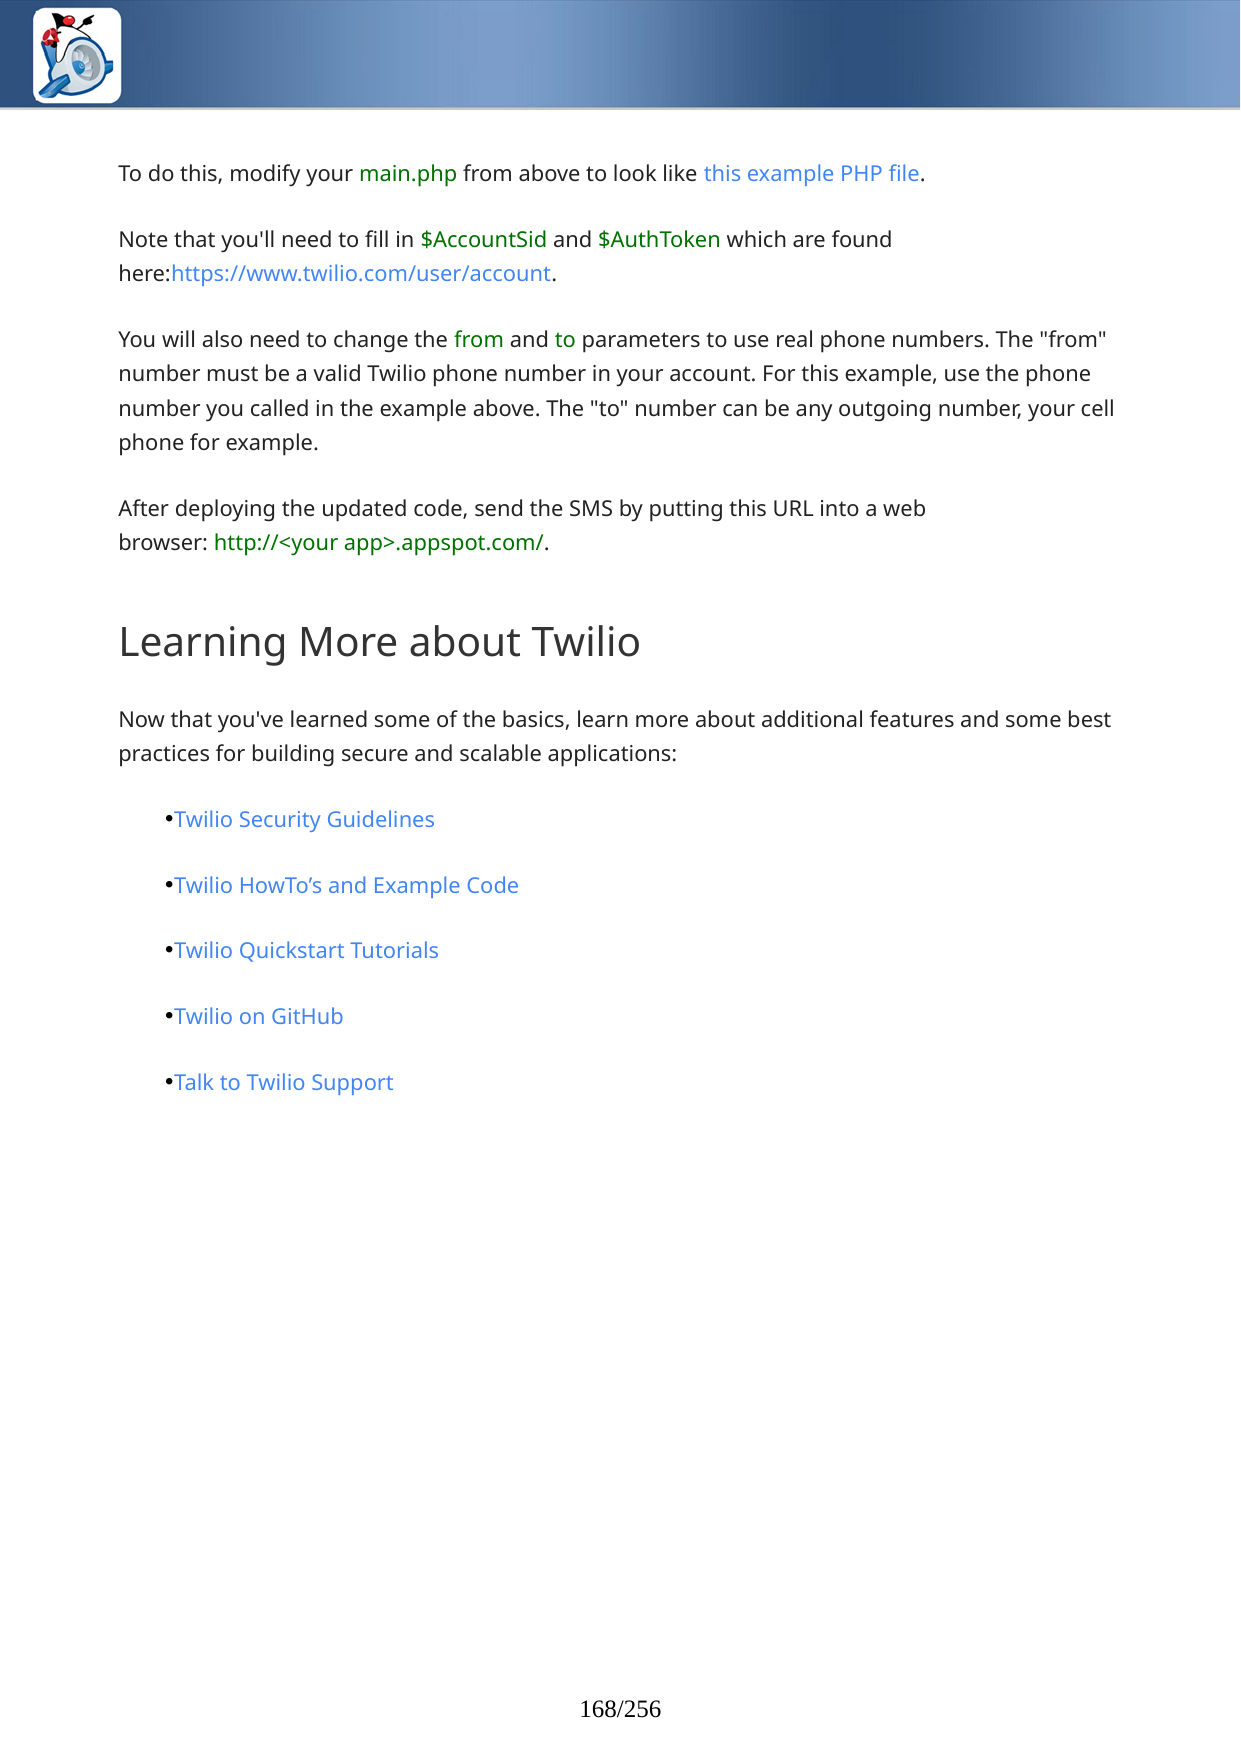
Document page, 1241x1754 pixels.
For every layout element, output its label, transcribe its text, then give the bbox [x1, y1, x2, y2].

list Twilio on GitHub [118, 996, 1106, 1031]
list Twilio Quickstart Tutorials [118, 931, 1106, 965]
text Now that you've learned some of the basics, learn more about additional features and some best practices for building secure and scalable applications: [118, 699, 1122, 768]
text Note that you'll need to fill in $AccountSid and $AuthToken which are found here:https://www.twilio.com/user/account. [118, 219, 1122, 288]
text You will also need to change the from and to parameters to use real phone numbers. The "from" number must be a valid Twilio phone number in your account. For this example, use the phone number you called in the example above. The "to" number can be any outgoing number, your cell phone for example. [118, 319, 1122, 457]
list Talk to Twilio Support [118, 1062, 1106, 1096]
text To do this, modify your main.php from above to look like this example PHP file. [118, 153, 1122, 188]
list Twilio HowTo’s and Example Code [118, 865, 1106, 899]
subtitle Learning More about Twilio [118, 613, 1122, 668]
picture [0, 0, 1241, 110]
text After deploying the updated code, send the SMS by putting this URL into a web browser: http://<your app>.appspot.com/. [118, 488, 1122, 557]
list Twilio Security Guidelines [118, 799, 1106, 834]
